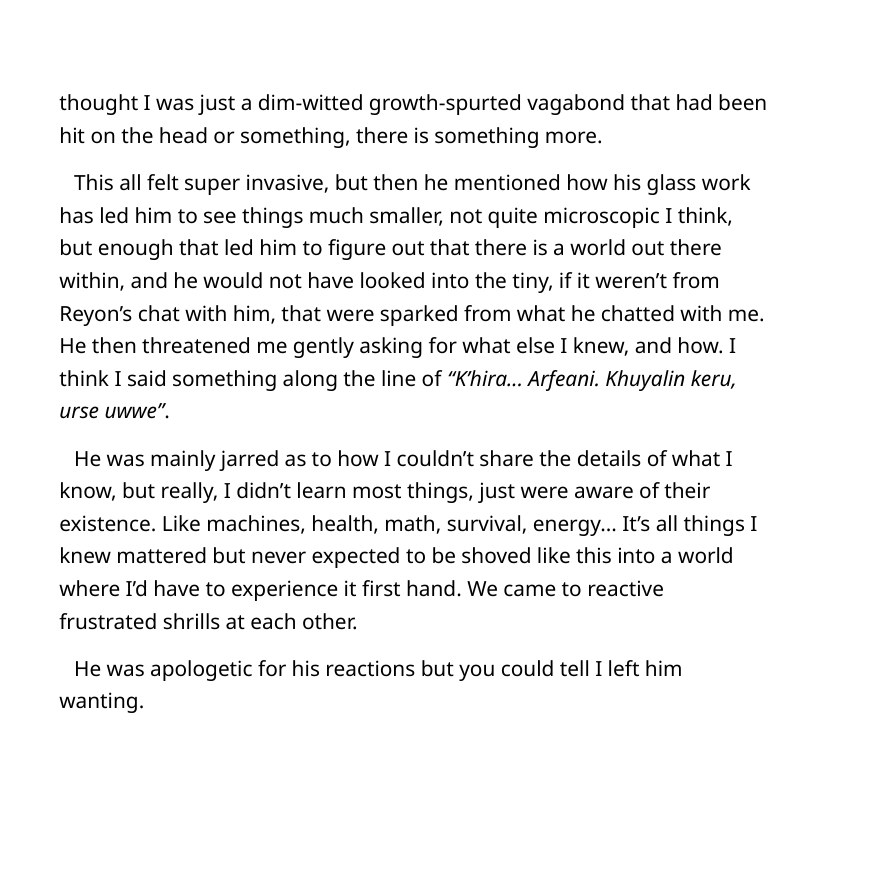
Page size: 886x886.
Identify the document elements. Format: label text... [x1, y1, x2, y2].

text This all felt super invasive, but then he mentioned how his glass work has led him to see things much smaller, not quite microscopic I think, but enough that led him to figure out that there is a world out there within, and he would not have looked into the tiny, if it weren’t from Reyon’s chat with him, that were sparked from what he chatted with me. He then threatened me gently asking for what else I knew, and how. I think I said something along the line of “K’hira... Arfeani. Khuyalin keru, urse uwwe”. [59, 168, 768, 425]
text thought I was just a dim-witted growth-spurted vagabond that had been hit on the head or something, there is something more. [59, 88, 768, 149]
text He was mainly jarred as to how I couldn’t share the details of what I know, but really, I didn’t learn most things, just were aware of their existence. Like machines, health, math, survival, energy... It’s all things I knew mattered but never expected to be shoved like this into a world where I’d have to experience it first hand. We came to reactive frustrated shrills at each other. [59, 444, 768, 635]
text He was apologetic for his reactions but you could tell I left him wanting. [59, 654, 768, 715]
